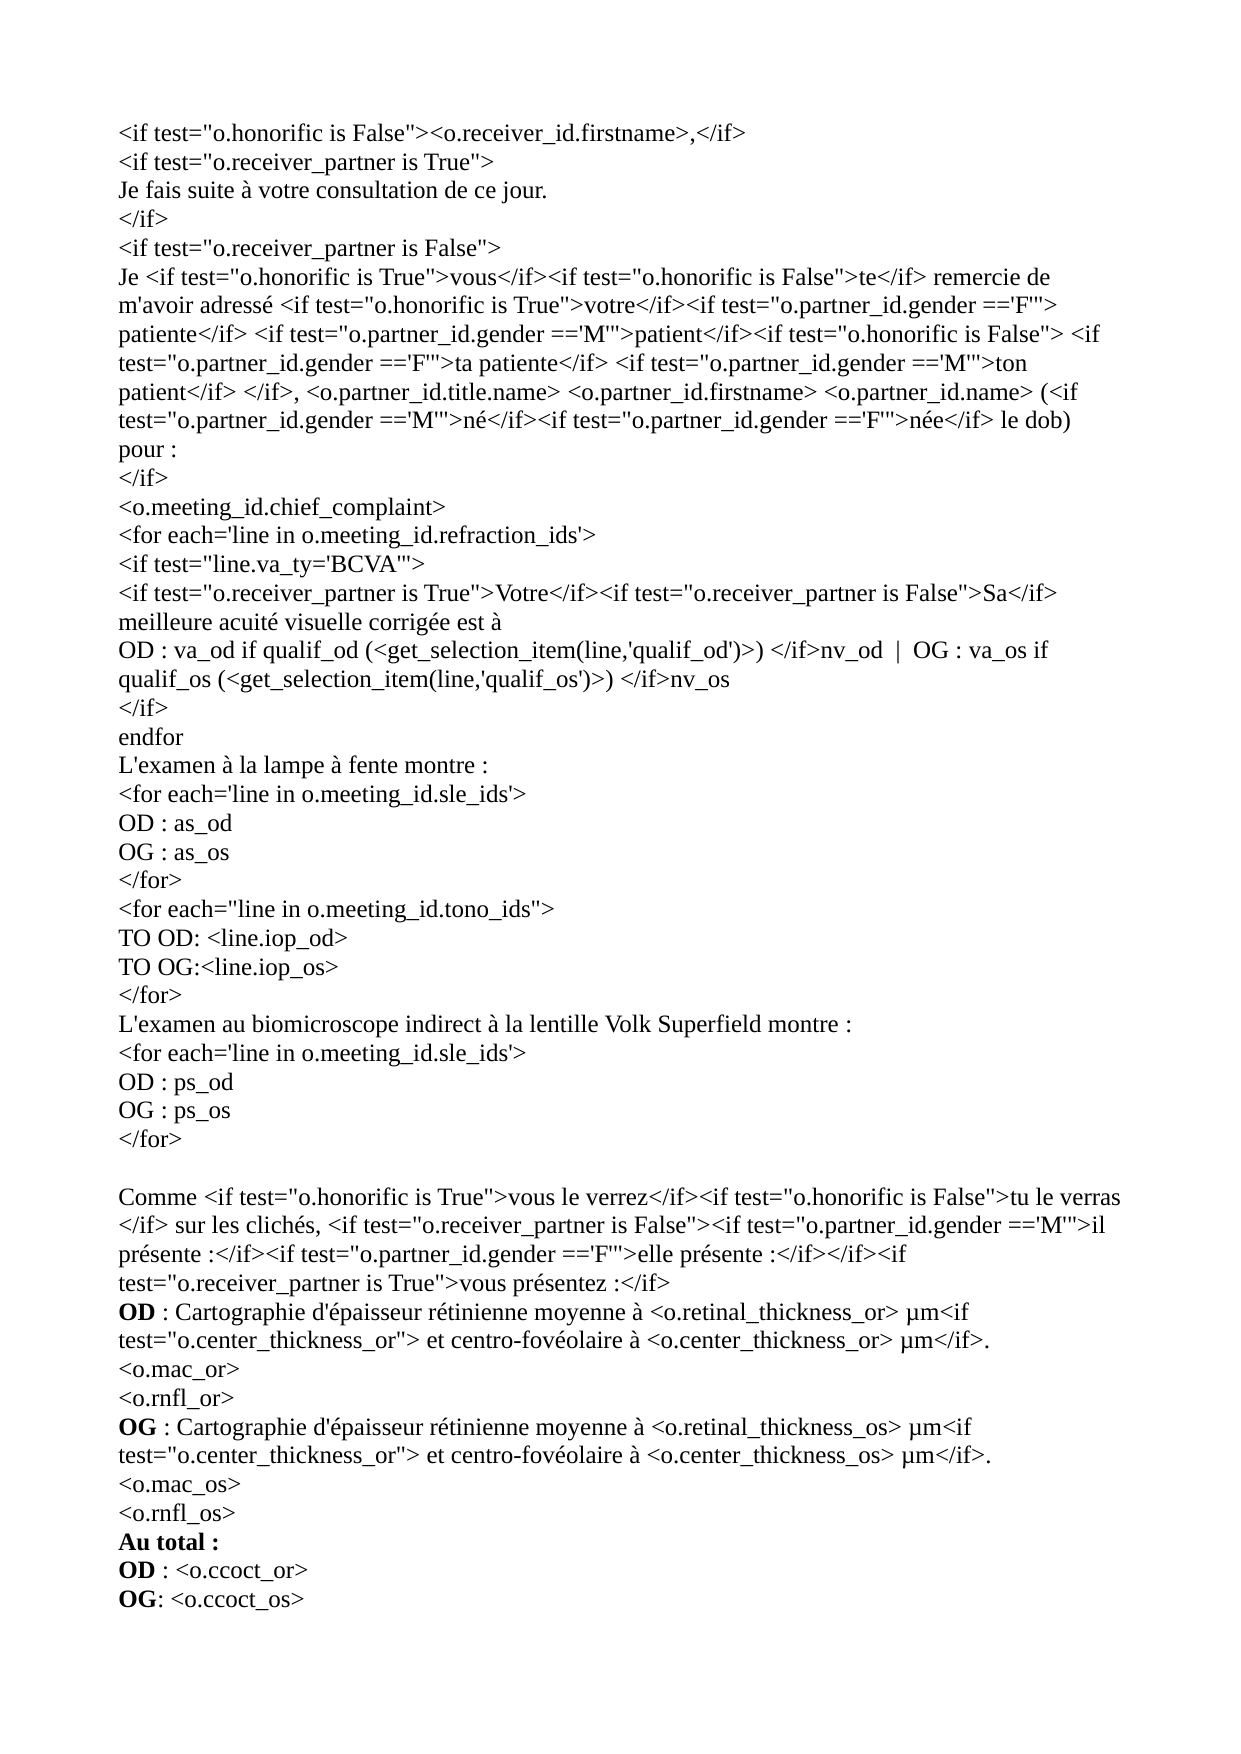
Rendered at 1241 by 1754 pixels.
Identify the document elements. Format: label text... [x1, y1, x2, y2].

text </for> [118, 866, 1122, 894]
text <for each='line in o.meeting_id.sle_ids'> [118, 779, 1122, 808]
text <o.rnfl_os> [118, 1498, 1122, 1527]
text OG : as_os [118, 837, 1122, 866]
text L'examen au biomicroscope indirect à la lentille Volk Superfield montre : [118, 1009, 1122, 1038]
text Au total : [118, 1527, 1122, 1556]
text <o.mac_or> [118, 1354, 1122, 1383]
text OD : ps_od [118, 1067, 1122, 1096]
text <if test="o.receiver_partner is True">Votre</if><if test="o.receiver_partner is False">Sa</if> meilleure acuité visuelle corrigée est à [118, 578, 1122, 636]
text OG : ps_os [118, 1096, 1122, 1124]
text OG : Cartographie d'épaisseur rétinienne moyenne à <o.retinal_thickness_os> µm<if test="o.center_thickness_or"> et centro-fovéolaire à <o.center_thickness_os> µm</if>. [118, 1412, 1122, 1469]
text Comme <if test="o.honorific is True">vous le verrez</if><if test="o.honorific is False">tu le verras </if> sur les clichés, <if test="o.receiver_partner is False"><if test="o.partner_id.gender =='M'">il présente :</if><if test="o.partner_id.gender =='F'">elle présente :</if></if><if test="o.receiver_partner is True">vous présentez :</if> [118, 1182, 1122, 1297]
text OD : Cartographie d'épaisseur rétinienne moyenne à <o.retinal_thickness_or> µm<if test="o.center_thickness_or"> et centro-fovéolaire à <o.center_thickness_or> µm</if>. [118, 1297, 1122, 1354]
text OG: <o.ccoct_os> [118, 1584, 1122, 1613]
text Je <if test="o.honorific is True">vous</if><if test="o.honorific is False">te</if> remercie de m'avoir adressé <if test="o.honorific is True">votre</if><if test="o.partner_id.gender =='F'"> patiente</if> <if test="o.partner_id.gender =='M'">patient</if><if test="o.honorific is False"> <if test="o.partner_id.gender =='F'">ta patiente</if> <if test="o.partner_id.gender =='M'">ton patient</if> </if>, <o.partner_id.title.name> <o.partner_id.firstname> <o.partner_id.name> (<if test="o.partner_id.gender =='M'">né</if><if test="o.partner_id.gender =='F'">née</if> le dob) pour : [118, 262, 1122, 463]
text </if> [118, 463, 1122, 492]
text OD : <o.ccoct_or> [118, 1556, 1122, 1584]
text </if> [118, 693, 1122, 722]
text </if> [118, 204, 1122, 233]
text <if test="o.honorific is False"><o.receiver_id.firstname>,</if> [118, 118, 1122, 147]
text </for> [118, 981, 1122, 1009]
text <o.meeting_id.chief_complaint> [118, 492, 1122, 521]
text <for each='line in o.meeting_id.sle_ids'> [118, 1038, 1122, 1067]
text L'examen à la lampe à fente montre : [118, 751, 1122, 779]
text <if test="o.receiver_partner is True"> [118, 147, 1122, 176]
text TO OG:<line.iop_os> [118, 952, 1122, 981]
text <if test="line.va_ty='BCVA'"> [118, 549, 1122, 578]
text Je fais suite à votre consultation de ce jour. [118, 176, 1122, 204]
text <o.rnfl_or> [118, 1383, 1122, 1412]
text <o.mac_os> [118, 1469, 1122, 1498]
text <for each="line in o.meeting_id.tono_ids"> [118, 894, 1122, 923]
text <if test="o.receiver_partner is False"> [118, 233, 1122, 262]
text TO OD: <line.iop_od> [118, 923, 1122, 952]
text OD : va_od if qualif_od (<get_selection_item(line,'qualif_od')>) </if>nv_od | OG : va_os if qualif_os (<get_selection_item(line,'qualif_os')>) </if>nv_os [118, 636, 1122, 693]
text OD : as_od [118, 808, 1122, 837]
text endfor [118, 722, 1122, 751]
text </for> [118, 1124, 1122, 1153]
text <for each='line in o.meeting_id.refraction_ids'> [118, 521, 1122, 549]
